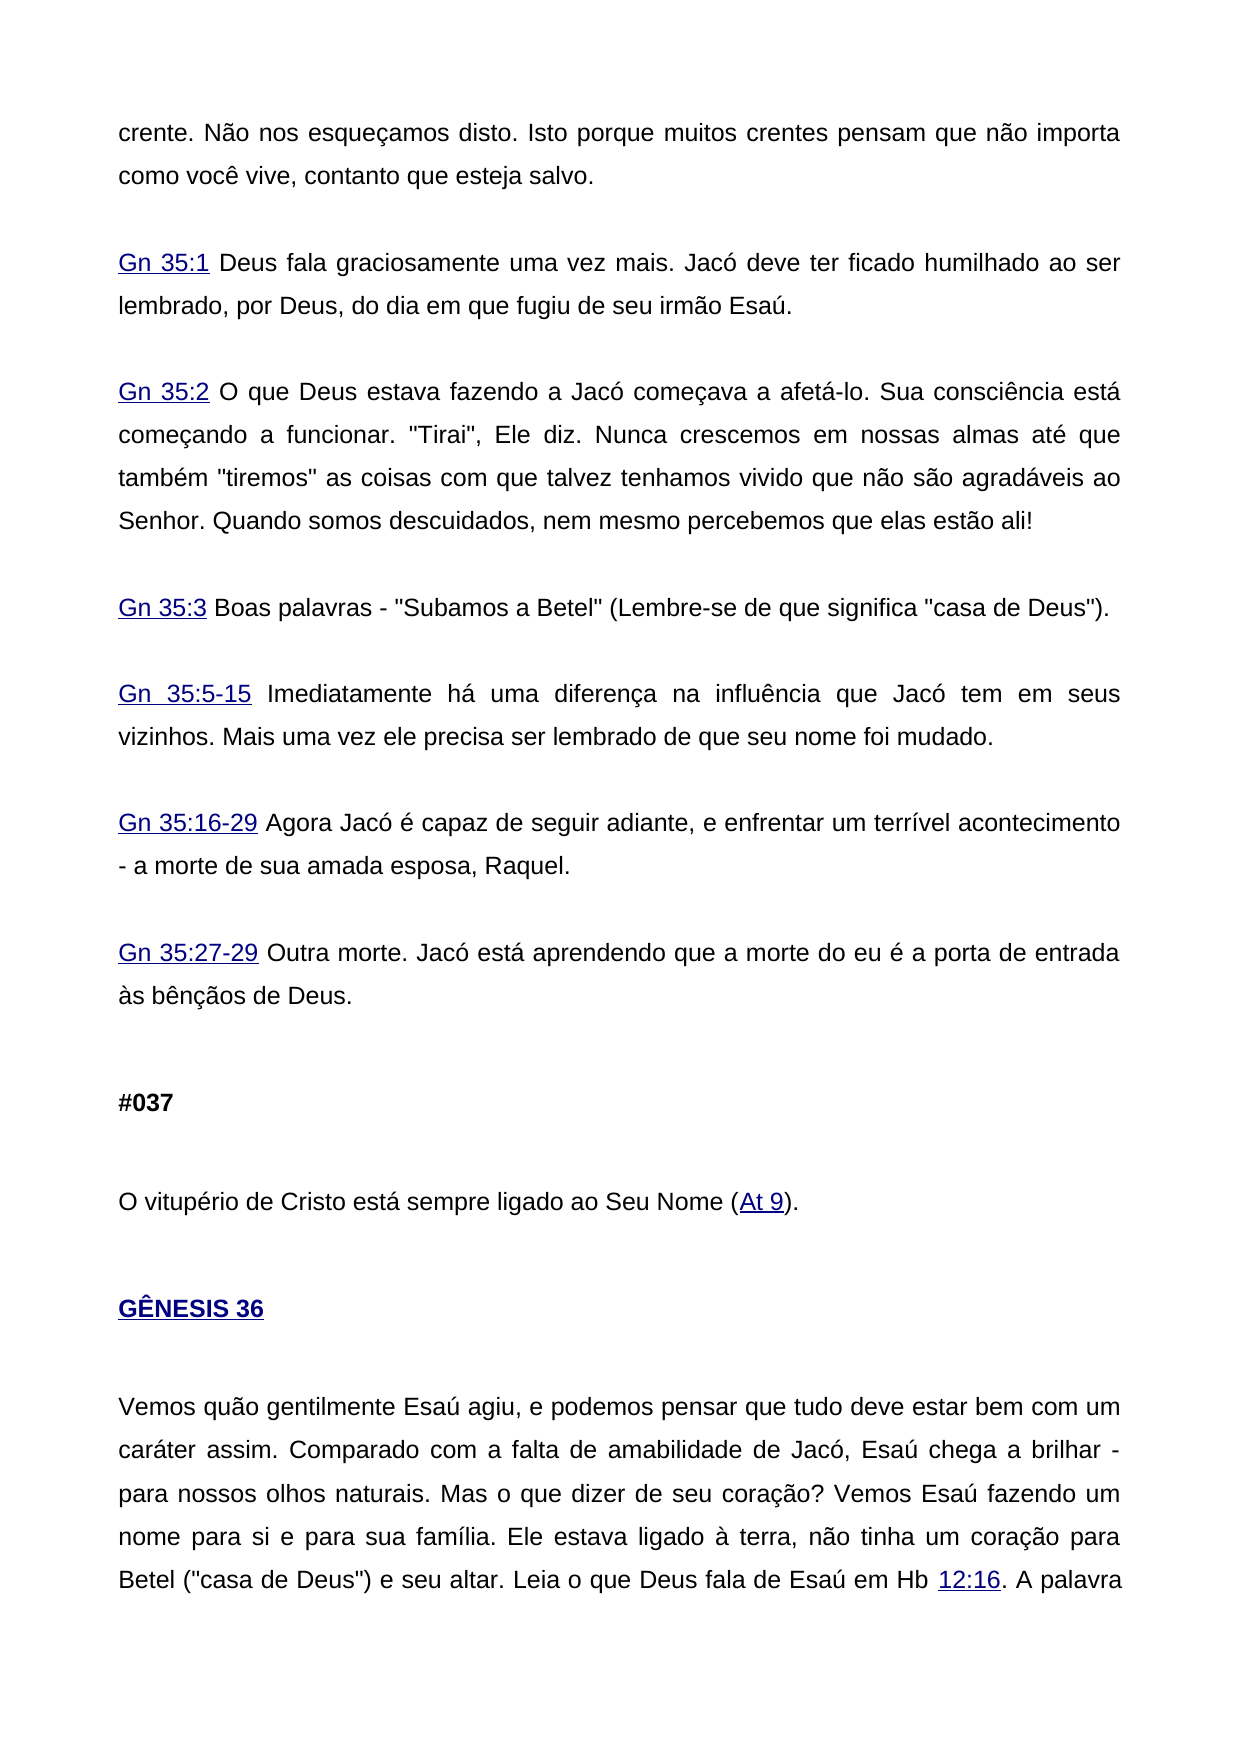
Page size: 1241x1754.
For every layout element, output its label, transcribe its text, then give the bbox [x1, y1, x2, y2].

text Gn 35:3 Boas palavras - "Subamos a Betel" (Lembre-se de que significa "casa de Deus"). [118, 592, 1122, 621]
text O vitupério de Cristo está sempre ligado ao Seu Nome (At 9). [118, 1186, 1122, 1215]
text Gn 35:16-29 Agora Jacó é capaz de seguir adiante, e enfrentar um terrível acontecimento - a morte de sua amada esposa, Raquel. [118, 808, 1122, 880]
text Gn 35:5-15 Imediatamente há uma diferença na influência que Jacó tem em seus vizinhos. Mais uma vez ele precisa ser lembrado de que seu nome foi mudado. [118, 679, 1122, 751]
text Vemos quão gentilmente Esaú agiu, e podemos pensar que tudo deve estar bem com um caráter assim. Comparado com a falta de amabilidade de Jacó, Esaú chega a brilhar - para nossos olhos naturais. Mas o que dizer de seu coração? Vemos Esaú fazendo um nome para si e para sua família. Ele estava ligado à terra, não tinha um coração para Betel ("casa de Deus") e seu altar. Leia o que Deus fala de Esaú em Hb 12:16. A palavra [118, 1392, 1122, 1593]
subtitle #037 [118, 1088, 1122, 1116]
text Gn 35:2 O que Deus estava fazendo a Jacó começava a afetá-lo. Sua consciência está começando a funcionar. "Tirai", Ele diz. Nunca crescemos em nossas almas até que também "tiremos" as coisas com que talvez tenhamos vivido que não são agradáveis ao Senhor. Quando somos descuidados, nem mesmo percebemos que elas estão ali! [118, 377, 1122, 535]
text Gn 35:27-29 Outra morte. Jacó está aprendendo que a morte do eu é a porta de entrada às bênçãos de Deus. [118, 937, 1122, 1009]
text Gn 35:1 Deus fala graciosamente uma vez mais. Jacó deve ter ficado humilhado ao ser lembrado, por Deus, do dia em que fugiu de seu irmão Esaú. [118, 247, 1122, 319]
subtitle GÊNESIS 36 [118, 1293, 1122, 1322]
text crente. Não nos esqueçamos disto. Isto porque muitos crentes pensam que não importa como você vive, contanto que esteja salvo. [118, 118, 1122, 190]
